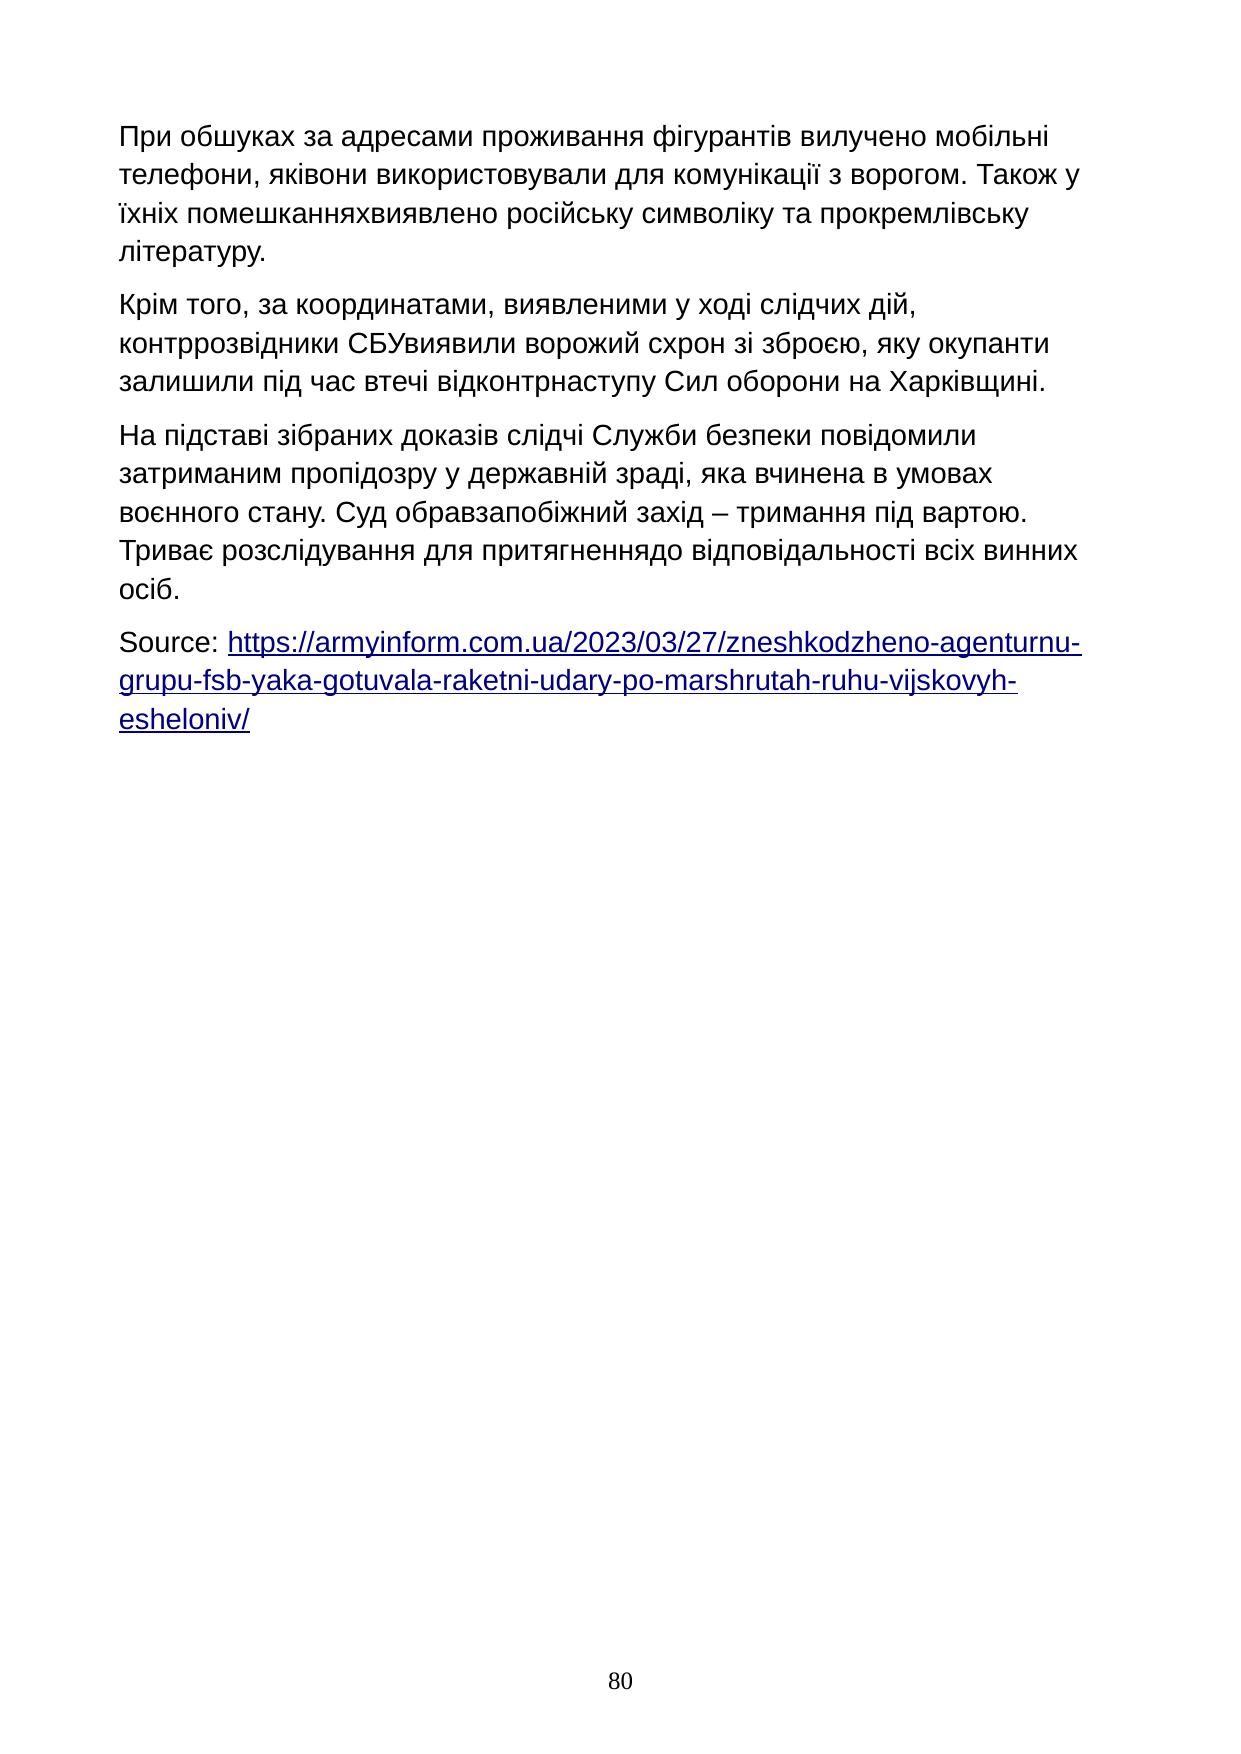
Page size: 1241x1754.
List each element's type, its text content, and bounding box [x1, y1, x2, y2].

text Source: https://armyinform.com.ua/2023/03/27/zneshkodzheno-agenturnu-grupu-fsb-yaka-gotuvala-raketni-udary-po-marshrutah-ruhu-vijskovyh-esheloniv/ [118, 625, 1122, 735]
text При обшуках за адресами проживання фігурантів вилучено мобільні телефони, яківони використовували для комунікації з ворогом. Також у їхніх помешканняхвиявлено російську символіку та прокремлівську літературу. [118, 118, 1122, 268]
text На підставі зібраних доказів слідчі Служби безпеки повідомили затриманим пропідозру у державній зраді, яка вчинена в умовах воєнного стану. Суд обравзапобіжний захід – тримання під вартою. Триває розслідування для притягненнядо відповідальності всіх винних осіб. [118, 417, 1122, 605]
text Крім того, за координатами, виявленими у ході слідчих дій, контррозвідники СБУвиявили ворожий схрон зі зброєю, яку окупанти залишили під час втечі відконтрнаступу Сил оборони на Харківщині. [118, 287, 1122, 398]
